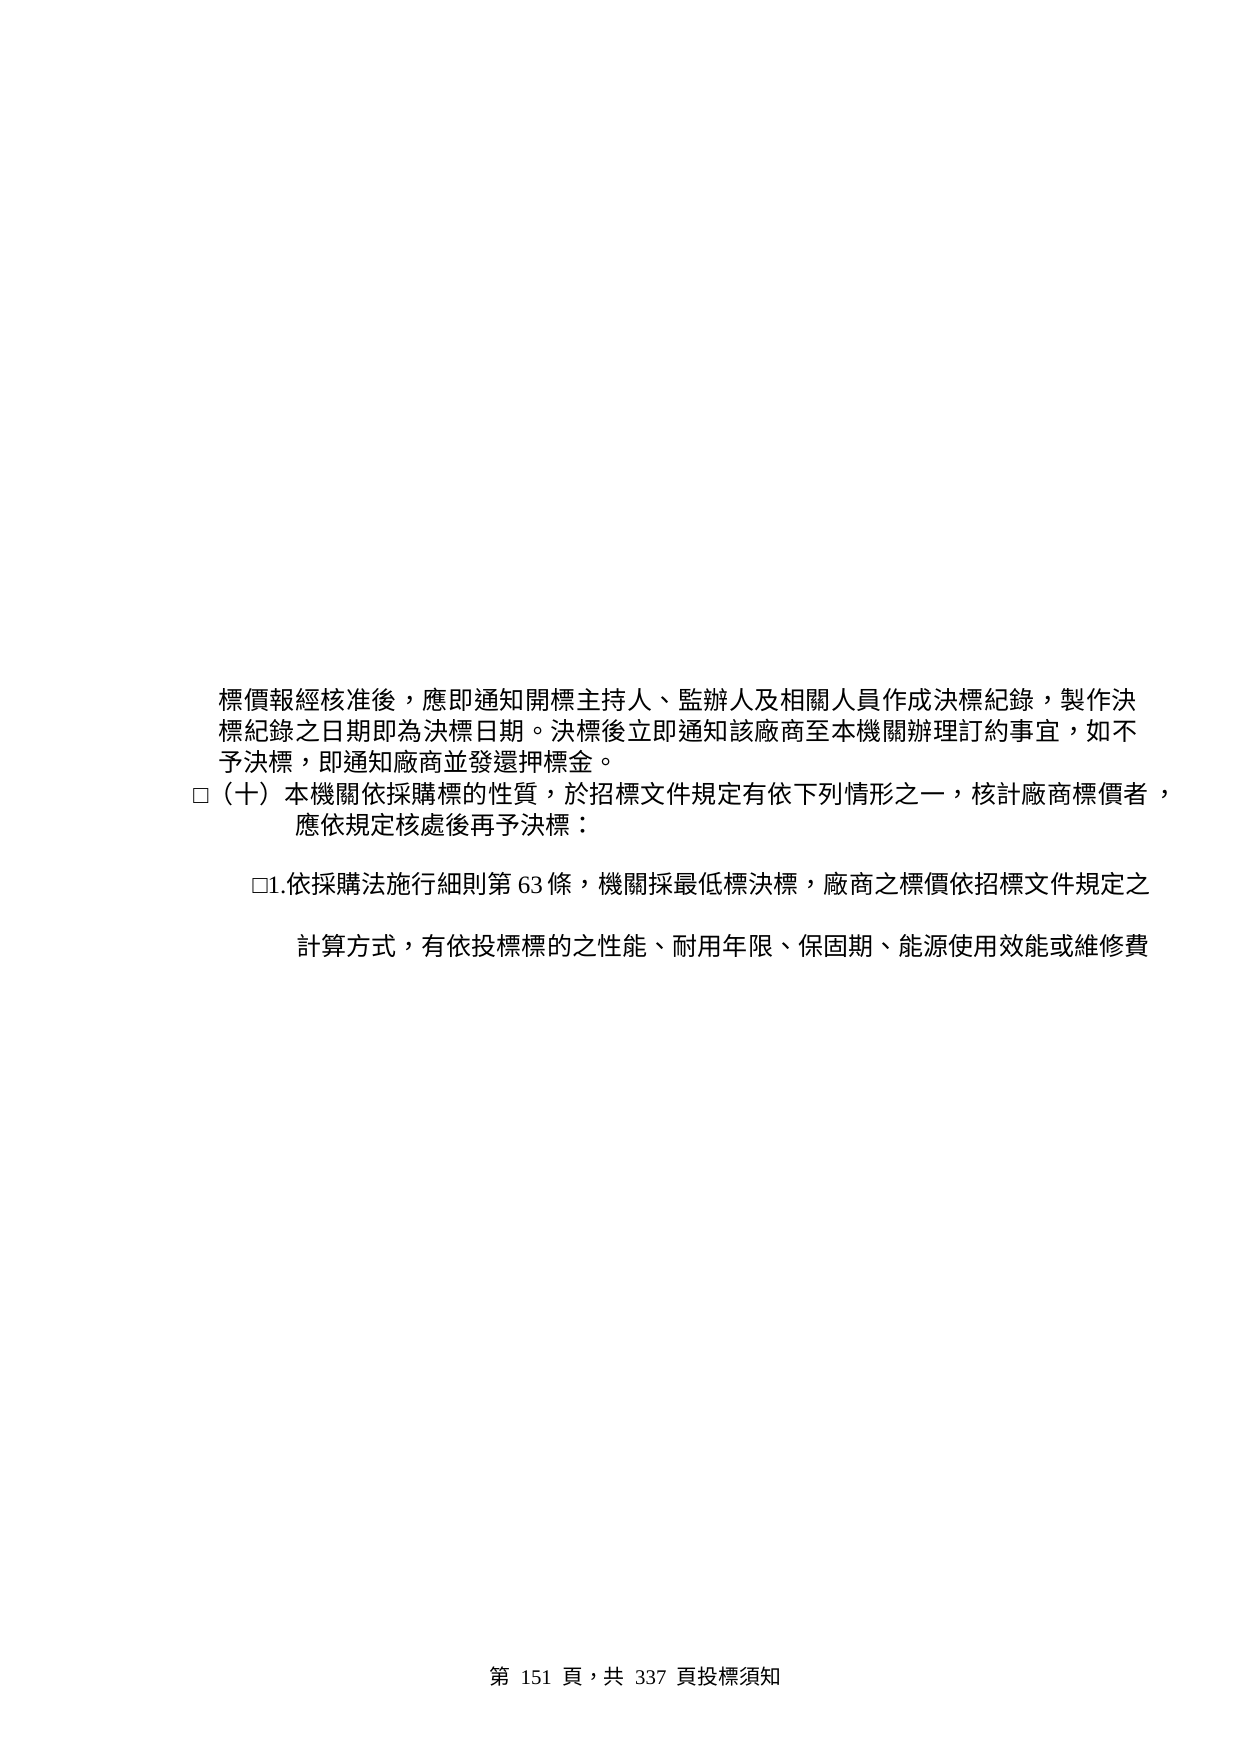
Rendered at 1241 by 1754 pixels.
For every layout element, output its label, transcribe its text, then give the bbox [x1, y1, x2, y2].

text □1.依採購法施行細則第63條，機關採最低標決標，廠商之標價依招標文件規定之計算方式，有依投標標的之性能、耐用年限、保固期、能源使用效能或維修費 [252, 841, 1152, 966]
text 標價報經核准後，應即通知開標主持人、監辦人及相關人員作成決標紀錄，製作決標紀錄之日期即為決標日期。決標後立即通知該廠商至本機關辦理訂約事宜，如不予決標，即通知廠商並發還押標金。 [219, 684, 1137, 778]
text □（十）本機關依採購標的性質，於招標文件規定有依下列情形之一，核計廠商標價者，應依規定核處後再予決標： [193, 778, 1152, 841]
